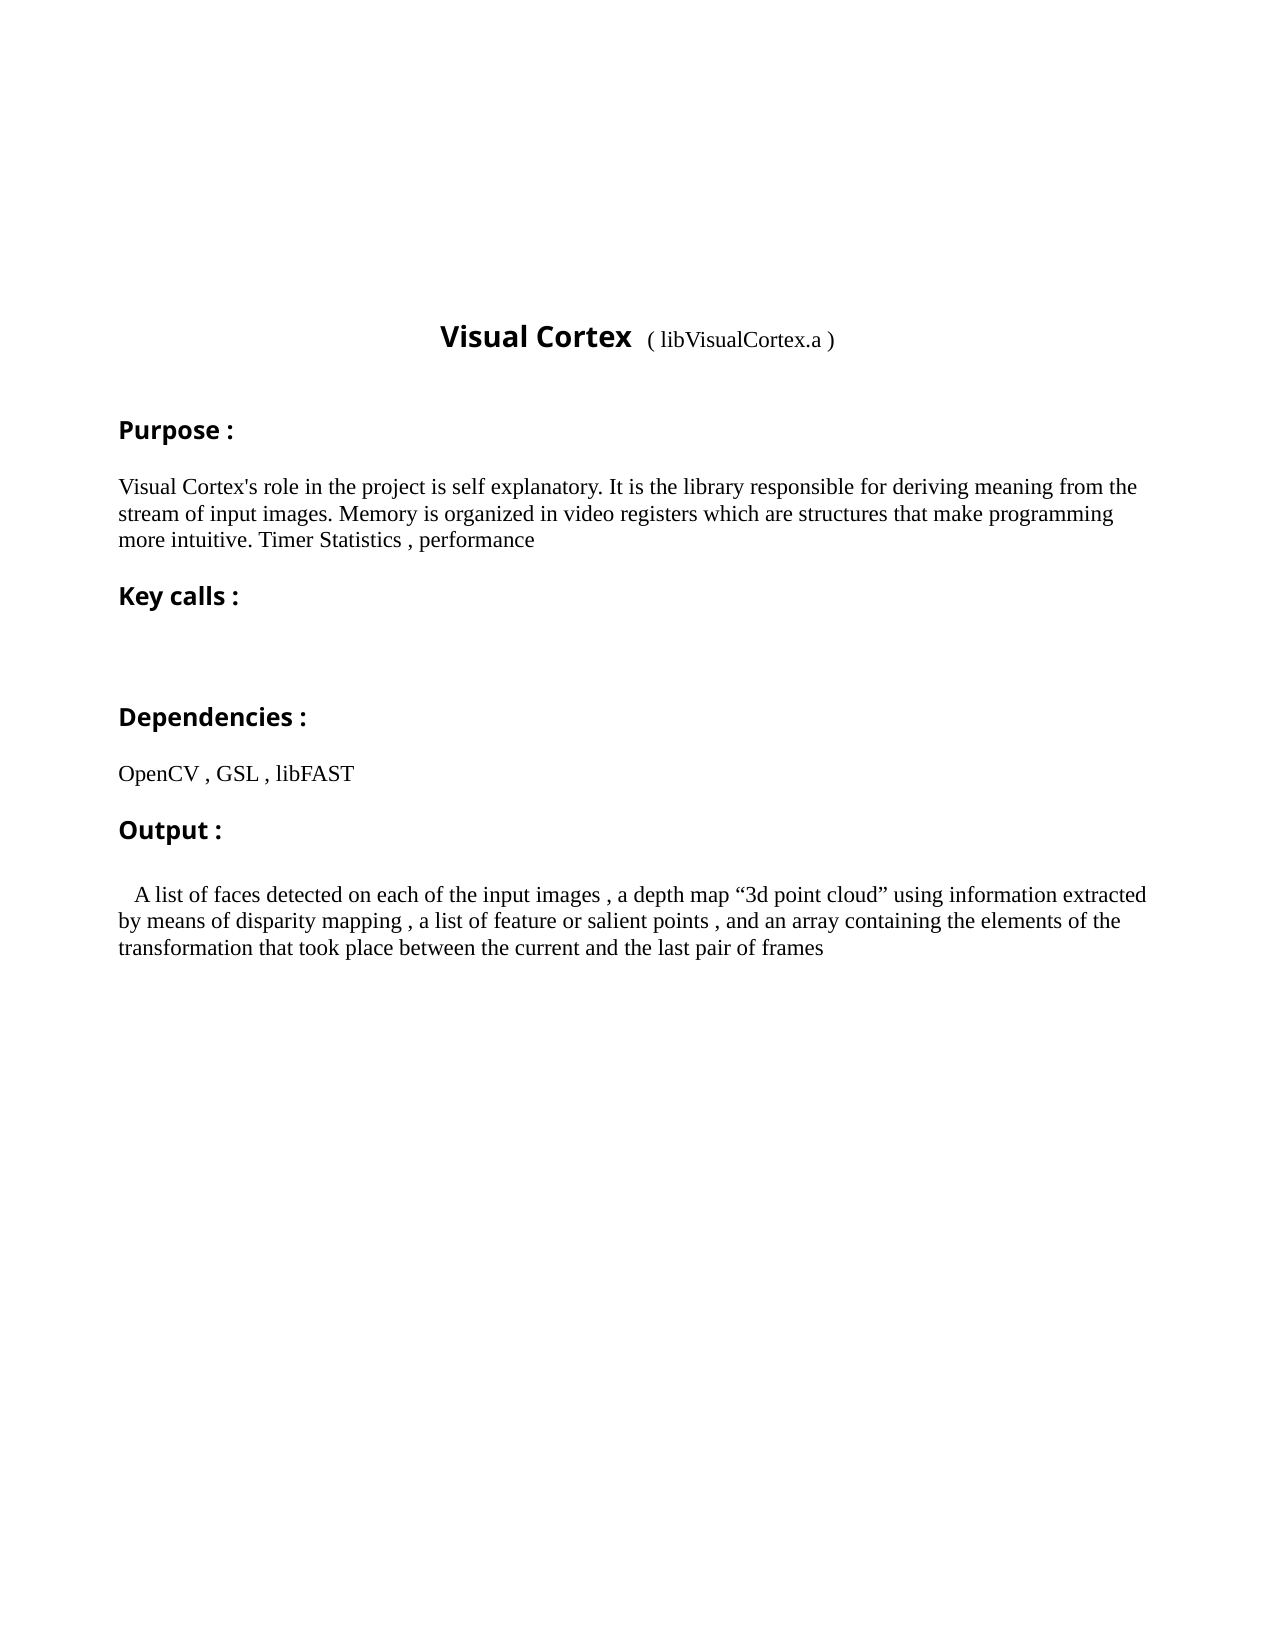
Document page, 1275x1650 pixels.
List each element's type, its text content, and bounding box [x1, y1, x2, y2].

text Key calls : [118, 579, 1157, 613]
text OpenCV , GSL , libFAST [118, 760, 1157, 786]
text Visual Cortex ( libVisualCortex.a ) [118, 317, 1157, 356]
text Visual Cortex's role in the project is self explanatory. It is the library responsible for deriving meaning from the stream of input images. Memory is organized in video registers which are structures that make programming more intuitive. Timer Statistics , performance [118, 473, 1157, 552]
text Dependencies : [118, 700, 1157, 734]
text A list of faces detected on each of the input images , a depth map “3d point cloud” using information extracted by means of disparity mapping , a list of feature or salient points , and an array containing the elements of the transformation that took place between the current and the last pair of frames [118, 881, 1157, 960]
text Purpose : [118, 413, 1157, 447]
text Output : [118, 813, 1157, 847]
